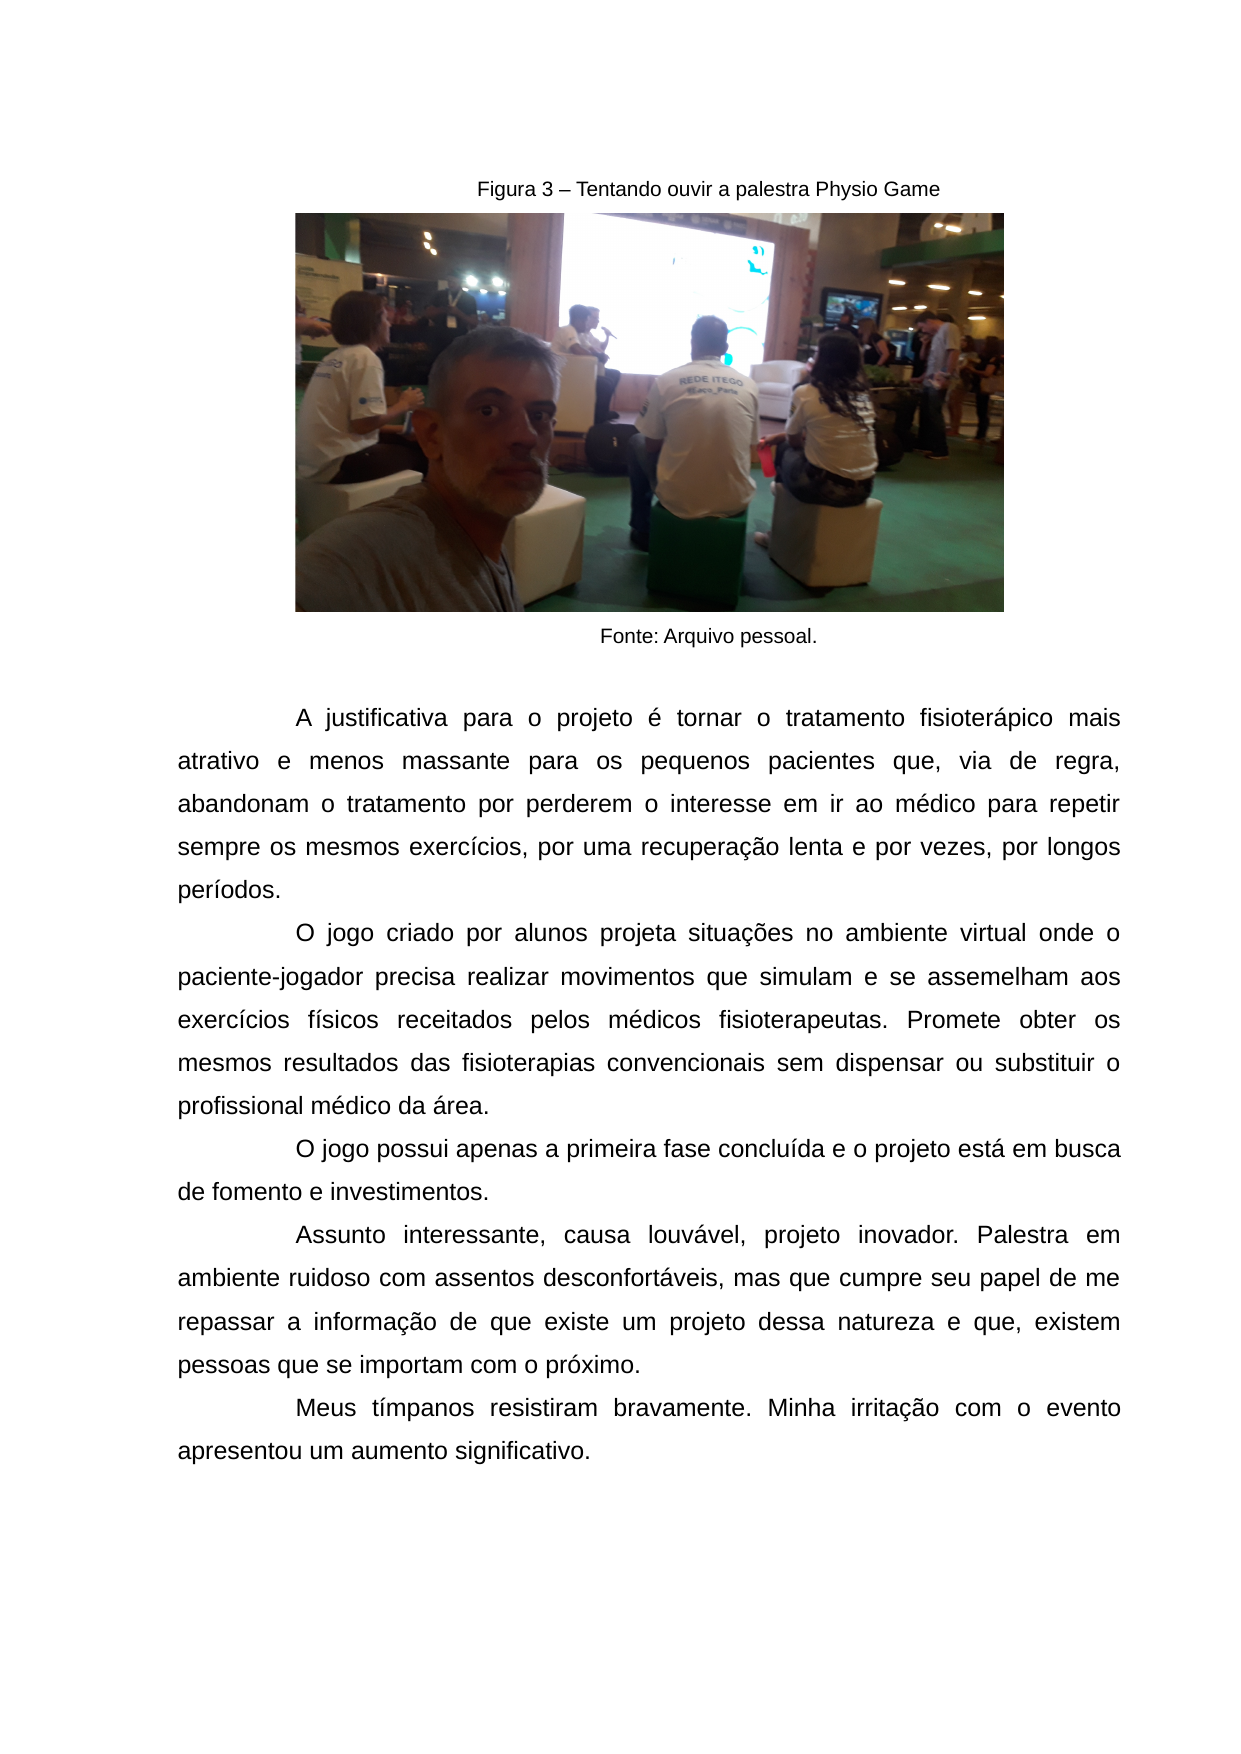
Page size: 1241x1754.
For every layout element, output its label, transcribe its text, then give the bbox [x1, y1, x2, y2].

text Fonte: Arquivo pessoal. [177, 612, 1122, 648]
text A justificativa para o projeto é tornar o tratamento fisioterápico mais atrativo e menos massante para os pequenos pacientes que, via de regra, abandonam o tratamento por perderem o interesse em ir ao médico para repetir sempre os mesmos exercícios, por uma recuperação lenta e por vezes, por longos períodos. [177, 703, 1122, 904]
text O jogo possui apenas a primeira fase concluída e o projeto está em busca de fomento e investimentos. [177, 1134, 1122, 1206]
text Figura 3 – Tentando ouvir a palestra Physio Game [177, 177, 1122, 201]
text Assunto interessante, causa louvável, projeto inovador. Palestra em ambiente ruidoso com assentos desconfortáveis, mas que cumpre seu papel de me repassar a informação de que existe um projeto dessa natureza e que, existem pessoas que se importam com o próximo. [177, 1220, 1122, 1378]
text Meus tímpanos resistiram bravamente. Minha irritação com o evento apresentou um aumento significativo. [177, 1393, 1122, 1465]
picture [295, 213, 1004, 612]
text O jogo criado por alunos projeta situações no ambiente virtual onde o paciente-jogador precisa realizar movimentos que simulam e se assemelham aos exercícios físicos receitados pelos médicos fisioterapeutas. Promete obter os mesmos resultados das fisioterapias convencionais sem dispensar ou substituir o profissional médico da área. [177, 918, 1122, 1120]
